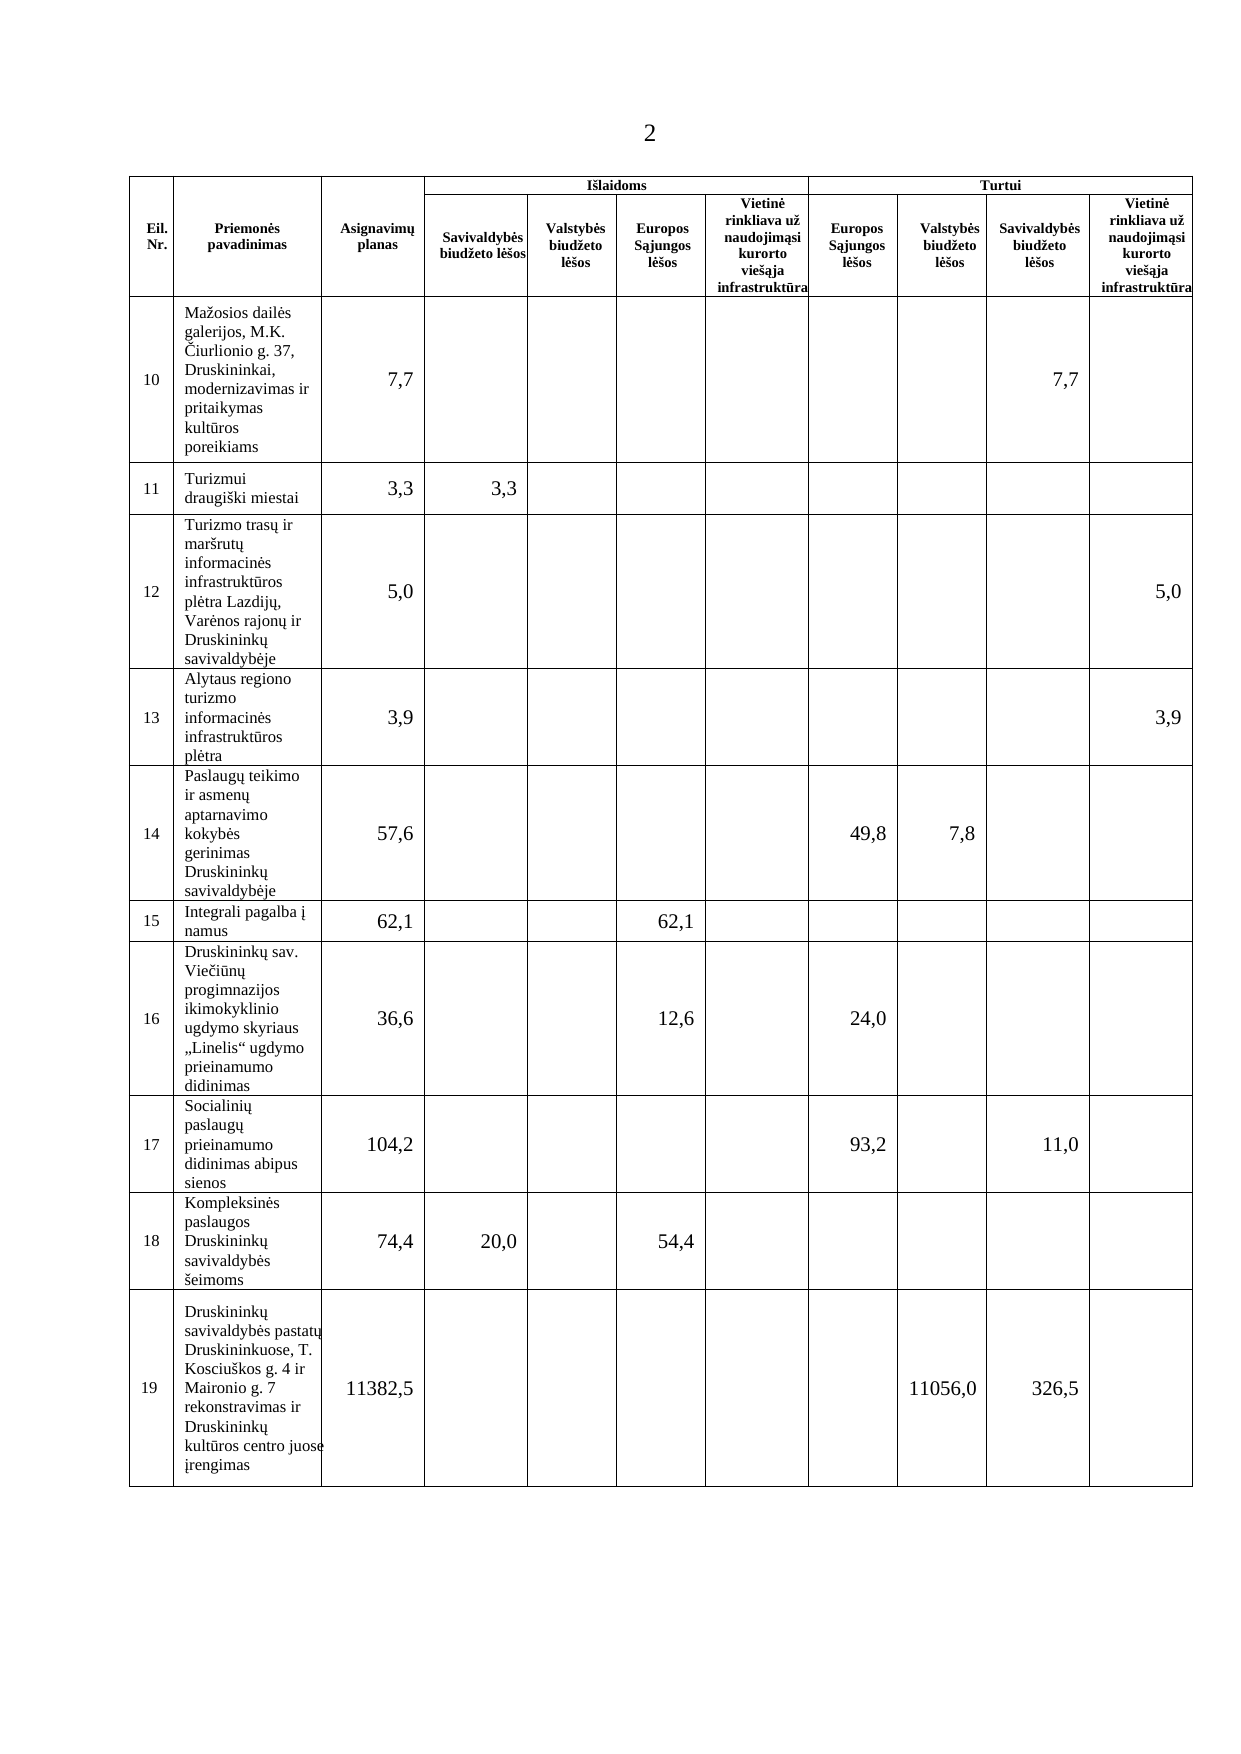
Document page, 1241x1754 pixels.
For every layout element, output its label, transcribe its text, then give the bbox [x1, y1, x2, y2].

table_header Priemonės pavadinimas [174, 177, 321, 296]
table_cell [706, 1096, 808, 1192]
table_cell [809, 463, 897, 514]
table_cell Vietinė rinkliava už naudojimąsi kurorto viešąja infrastruktūra [706, 195, 808, 296]
table_cell [898, 1096, 986, 1192]
table_header Eil. Nr. [130, 177, 173, 296]
table_cell 18 [130, 1193, 173, 1289]
table_cell [528, 1193, 616, 1289]
table_cell [706, 1193, 808, 1289]
table_cell 11382,5 [322, 1290, 424, 1486]
table_cell [987, 1193, 1089, 1289]
table_cell 93,2 [809, 1096, 897, 1192]
table_cell [987, 669, 1089, 765]
table_cell [898, 1193, 986, 1289]
table_cell [809, 669, 897, 765]
table_cell [425, 942, 527, 1095]
table_cell [1090, 463, 1192, 514]
table_cell [528, 1290, 616, 1486]
table_header Išlaidoms [425, 177, 808, 194]
table_cell [425, 1290, 527, 1486]
table_cell 15 [130, 901, 173, 941]
table_cell [898, 297, 986, 462]
table_cell Druskininkų sav. Viečiūnų progimnazijos ikimokyklinio ugdymo skyriaus „Linelis“ ugdymo prieinamumo didinimas [174, 942, 321, 1095]
table_cell 104,2 [322, 1096, 424, 1192]
table_cell 36,6 [322, 942, 424, 1095]
table_cell 3,9 [1090, 669, 1192, 765]
table_header Asignavimų planas [322, 177, 424, 296]
table_cell 62,1 [617, 901, 705, 941]
table_cell Europos Sąjungos lėšos [617, 195, 705, 296]
table_cell [617, 1096, 705, 1192]
table_cell [1090, 901, 1192, 941]
table_cell 49,8 [809, 766, 897, 900]
table_cell 326,5 [987, 1290, 1089, 1486]
table_cell [1090, 766, 1192, 900]
table_cell 3,3 [322, 463, 424, 514]
table_cell 11 [130, 463, 173, 514]
table_cell 54,4 [617, 1193, 705, 1289]
table_cell [706, 942, 808, 1095]
table_cell Savivaldybės biudžeto lėšos [425, 195, 527, 296]
table_cell 12 [130, 515, 173, 668]
table_cell [528, 463, 616, 514]
table_cell Paslaugų teikimo ir asmenų aptarnavimo kokybės gerinimas Druskininkų savivaldybėje [174, 766, 321, 900]
table_cell [617, 297, 705, 462]
table_cell [528, 1096, 616, 1192]
table_cell [706, 1290, 808, 1486]
table_cell [425, 515, 527, 668]
table_cell 20,0 [425, 1193, 527, 1289]
table_cell [528, 901, 616, 941]
table_cell Socialinių paslaugų prieinamumo didinimas abipus sienos [174, 1096, 321, 1192]
table_cell [898, 669, 986, 765]
table_cell [706, 515, 808, 668]
table_cell [425, 901, 527, 941]
table_cell [1090, 297, 1192, 462]
table_cell Mažosios dailės galerijos, M.K. Čiurlionio g. 37, Druskininkai, modernizavimas ir pritaikymas kultūros poreikiams [174, 297, 321, 462]
table_cell [706, 297, 808, 462]
table_cell [706, 669, 808, 765]
table_cell [898, 463, 986, 514]
table_cell [809, 297, 897, 462]
table_cell [898, 942, 986, 1095]
table_cell [987, 901, 1089, 941]
table_cell [528, 669, 616, 765]
table_cell 17 [130, 1096, 173, 1192]
table_cell Kompleksinės paslaugos Druskininkų savivaldybės šeimoms [174, 1193, 321, 1289]
table_cell [617, 669, 705, 765]
table_cell 11,0 [987, 1096, 1089, 1192]
table_cell [425, 766, 527, 900]
table_cell [1090, 1096, 1192, 1192]
table_cell [898, 515, 986, 668]
table_cell 57,6 [322, 766, 424, 900]
table_cell 7,8 [898, 766, 986, 900]
table_cell [809, 515, 897, 668]
table_cell [425, 1096, 527, 1192]
table_cell 24,0 [809, 942, 897, 1095]
table_cell [617, 1290, 705, 1486]
table_cell [987, 515, 1089, 668]
table_cell 7,7 [987, 297, 1089, 462]
table_cell [706, 901, 808, 941]
table_cell 7,7 [322, 297, 424, 462]
table_cell 3,9 [322, 669, 424, 765]
table_cell [809, 1193, 897, 1289]
table_cell [1090, 1290, 1192, 1486]
table_cell Valstybės biudžeto lėšos [898, 195, 986, 296]
table_cell [425, 669, 527, 765]
table_cell 19 [130, 1290, 173, 1486]
table_cell [528, 515, 616, 668]
table_cell Valstybės biudžeto lėšos [528, 195, 616, 296]
table_cell Turizmo trasų ir maršrutų informacinės infrastruktūros plėtra Lazdijų, Varėnos rajonų ir Druskininkų savivaldybėje [174, 515, 321, 668]
table_cell [987, 942, 1089, 1095]
table_cell Europos Sąjungos lėšos [809, 195, 897, 296]
table_cell Savivaldybės biudžeto lėšos [987, 195, 1089, 296]
table_cell [617, 463, 705, 514]
table_header Turtui [809, 177, 1192, 194]
table_cell 10 [130, 297, 173, 462]
table_cell Vietinė rinkliava už naudojimąsi kurorto viešąja infrastruktūra [1090, 195, 1192, 296]
table_cell Druskininkų savivaldybės pastatų Druskininkuose, T. Kosciuškos g. 4 ir Maironio g. 7 rekonstravimas ir Druskininkų kultūros centro juose įrengimas [174, 1290, 321, 1486]
table_cell 16 [130, 942, 173, 1095]
table_cell [706, 463, 808, 514]
table_cell 3,3 [425, 463, 527, 514]
table_cell Turizmui draugiški miestai [174, 463, 321, 514]
table_cell 14 [130, 766, 173, 900]
table_cell Alytaus regiono turizmo informacinės infrastruktūros plėtra [174, 669, 321, 765]
table_cell [809, 901, 897, 941]
table_cell [617, 515, 705, 668]
table_cell 74,4 [322, 1193, 424, 1289]
table_cell 62,1 [322, 901, 424, 941]
table_cell [809, 1290, 897, 1486]
table_cell [1090, 1193, 1192, 1289]
table_cell 13 [130, 669, 173, 765]
table_cell [528, 942, 616, 1095]
table_cell 5,0 [1090, 515, 1192, 668]
table_cell Integrali pagalba į namus [174, 901, 321, 941]
table_cell [528, 766, 616, 900]
table_cell 5,0 [322, 515, 424, 668]
table_cell [987, 766, 1089, 900]
table_cell [1090, 942, 1192, 1095]
table_cell 12,6 [617, 942, 705, 1095]
table_cell [425, 297, 527, 462]
table_cell [706, 766, 808, 900]
table_cell [528, 297, 616, 462]
table_cell [898, 901, 986, 941]
table_cell [617, 766, 705, 900]
table_cell 11056,0 [898, 1290, 986, 1486]
table_cell [987, 463, 1089, 514]
